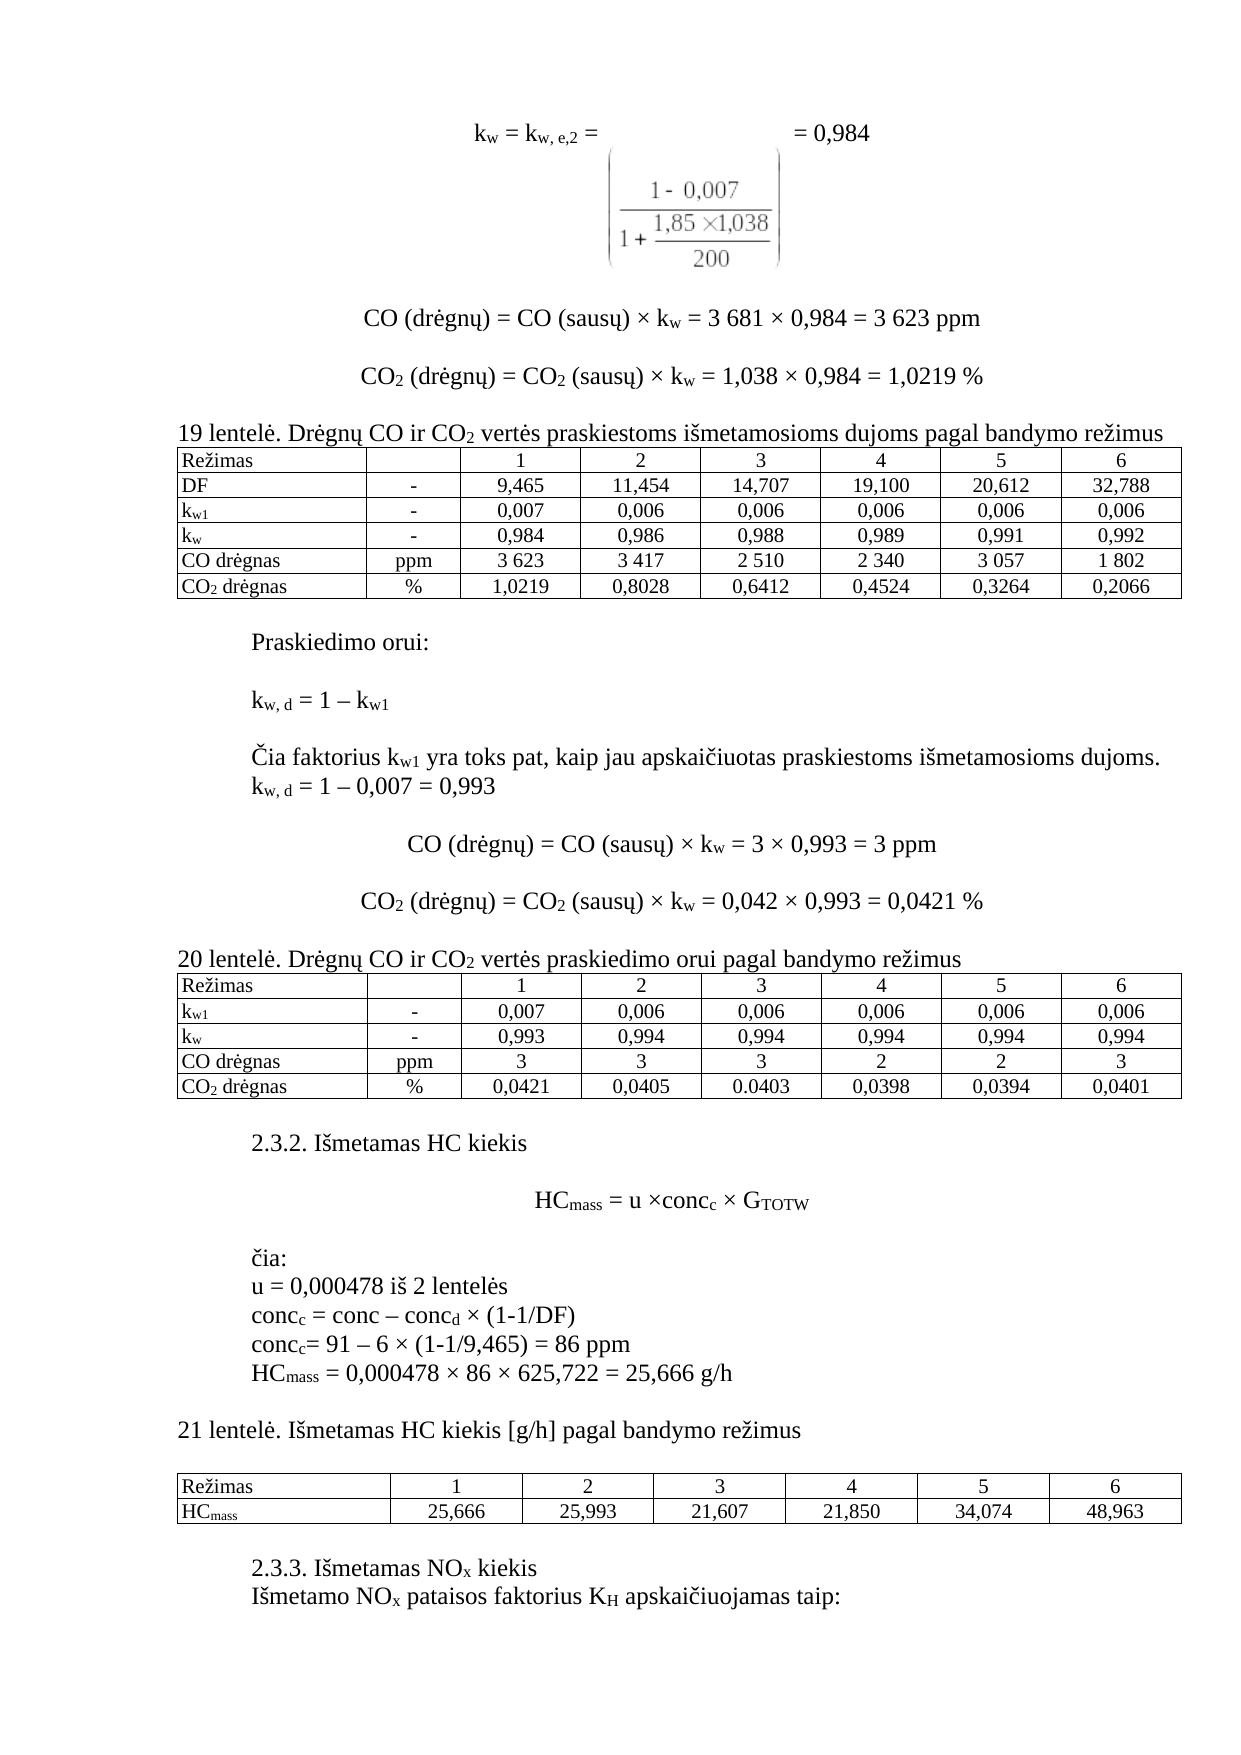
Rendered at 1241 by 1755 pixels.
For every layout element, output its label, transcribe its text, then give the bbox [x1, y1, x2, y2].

table_cell CO drėgnas [178, 1049, 367, 1073]
table_cell 0,3264 [941, 574, 1061, 598]
table_cell - [368, 999, 461, 1023]
table_cell 2 340 [821, 549, 940, 572]
table_cell 0,4524 [821, 574, 940, 598]
table_cell 25,666 [391, 1499, 522, 1523]
table_cell 0,006 [821, 498, 940, 522]
table_cell 0,006 [701, 498, 820, 522]
table_header 2 [581, 448, 700, 472]
table_cell 3 417 [581, 549, 700, 572]
table_header 1 [461, 448, 580, 472]
table_header Režimas [178, 1474, 390, 1498]
table_cell 3 [702, 1049, 821, 1073]
table_cell 0,007 [462, 999, 581, 1023]
table_cell kw [178, 523, 366, 547]
table_cell CO2 drėgnas [178, 574, 366, 598]
table_cell 0,006 [1062, 498, 1181, 522]
table_cell 0,0398 [822, 1074, 941, 1098]
table_header Režimas [178, 974, 367, 997]
table_cell 14,707 [701, 473, 820, 497]
table_header 4 [786, 1474, 917, 1498]
table_cell 0,992 [1062, 523, 1181, 547]
text Čia faktorius kw1 yra toks pat, kaip jau apskaičiuotas praskiestoms išmetamosioms dujoms. [177, 742, 1166, 771]
table_cell 0,006 [581, 498, 700, 522]
table_header 5 [942, 974, 1061, 997]
text kw, d = 1 – 0,007 = 0,993 [177, 771, 1166, 800]
text 19 lentelė. Drėgnų CO ir CO2 vertės praskiestoms išmetamosioms dujoms pagal bandymo režimus [177, 418, 1166, 447]
table_cell 0,006 [582, 999, 701, 1023]
table_cell 0,2066 [1062, 574, 1181, 598]
table_cell kw1 [178, 498, 366, 522]
table_cell CO drėgnas [178, 549, 366, 572]
table_header 2 [582, 974, 701, 997]
table_cell 0,006 [942, 999, 1061, 1023]
table_cell HCmass [178, 1499, 390, 1523]
table_cell 0,0421 [462, 1074, 581, 1098]
table_cell 0,0405 [582, 1074, 701, 1098]
table_cell 0,994 [1062, 1024, 1181, 1048]
table_cell 3 [1062, 1049, 1181, 1073]
table_cell DF [178, 473, 366, 497]
table_header 1 [391, 1474, 522, 1498]
text čia: [177, 1243, 1166, 1271]
table_cell 9,465 [461, 473, 580, 497]
table_cell 1 802 [1062, 549, 1181, 572]
table_cell 32,788 [1062, 473, 1181, 497]
table_cell 0,6412 [701, 574, 820, 598]
table_cell 0,006 [702, 999, 821, 1023]
table_cell 0,986 [581, 523, 700, 547]
table_cell 0,994 [822, 1024, 941, 1048]
text concc= 91 – 6 × (1-1/9,465) = 86 ppm [177, 1329, 1166, 1358]
table_cell 0,994 [582, 1024, 701, 1048]
table_cell - [368, 1024, 461, 1048]
table_header 6 [1062, 974, 1181, 997]
table_cell ppm [367, 549, 460, 572]
table_header 4 [821, 448, 940, 472]
table_cell - [367, 523, 460, 547]
table_cell 0.0403 [702, 1074, 821, 1098]
table_header 6 [1050, 1474, 1181, 1498]
table_cell 2 510 [701, 549, 820, 572]
table_cell 0,989 [821, 523, 940, 547]
table_header [368, 974, 461, 997]
text Išmetamo NOx pataisos faktorius KH apskaičiuojamas taip: [177, 1581, 1166, 1610]
text 2.3.3. Išmetamas NOx kiekis [177, 1553, 1166, 1581]
table_cell 0,8028 [581, 574, 700, 598]
table_cell 34,074 [918, 1499, 1049, 1523]
table_header 4 [822, 974, 941, 997]
table_cell 0,988 [701, 523, 820, 547]
text CO2 (drėgnų) = CO2 (sausų) × kw = 1,038 × 0,984 = 1,0219 % [177, 361, 1166, 389]
table_header Režimas [178, 448, 366, 472]
table_cell 0,984 [461, 523, 580, 547]
text CO2 (drėgnų) = CO2 (sausų) × kw = 0,042 × 0,993 = 0,0421 % [177, 886, 1166, 915]
table_cell 0,994 [942, 1024, 1061, 1048]
table_header 5 [941, 448, 1061, 472]
table_cell 0,994 [702, 1024, 821, 1048]
table_header [367, 448, 460, 472]
table_cell 19,100 [821, 473, 940, 497]
table_cell 21,850 [786, 1499, 917, 1523]
text 2.3.2. Išmetamas HC kiekis [177, 1128, 1166, 1156]
table_cell 25,993 [523, 1499, 653, 1523]
text u = 0,000478 iš 2 lentelės [177, 1271, 1166, 1300]
table_cell 0,006 [1062, 999, 1181, 1023]
table_cell 0,993 [462, 1024, 581, 1048]
table_cell - [367, 498, 460, 522]
table_cell 0,006 [941, 498, 1061, 522]
table_cell 0,0394 [942, 1074, 1061, 1098]
table_cell 0,006 [822, 999, 941, 1023]
table_cell 0,0401 [1062, 1074, 1181, 1098]
text kw = kw, e,2 = = 0,984 [177, 118, 1166, 274]
table_cell 11,454 [581, 473, 700, 497]
table_header 6 [1062, 448, 1181, 472]
table_header 3 [654, 1474, 785, 1498]
table_cell kw1 [178, 999, 367, 1023]
table_cell % [367, 574, 460, 598]
text HCmass = u ×concc × GTOTW [177, 1185, 1166, 1214]
table_cell CO2 drėgnas [178, 1074, 367, 1098]
text CO (drėgnų) = CO (sausų) × kw = 3 × 0,993 = 3 ppm [177, 829, 1166, 857]
text kw, d = 1 – kw1 [177, 685, 1166, 714]
table_header 3 [702, 974, 821, 997]
table_cell % [368, 1074, 461, 1098]
table_header 1 [462, 974, 581, 997]
text CO (drėgnų) = CO (sausų) × kw = 3 681 × 0,984 = 3 623 ppm [177, 303, 1166, 332]
text concc = conc – concd × (1-1/DF) [177, 1300, 1166, 1329]
table_cell 3 057 [941, 549, 1061, 572]
table_cell 21,607 [654, 1499, 785, 1523]
table_cell 2 [942, 1049, 1061, 1073]
text HCmass = 0,000478 × 86 × 625,722 = 25,666 g/h [177, 1358, 1166, 1386]
table_cell 20,612 [941, 473, 1061, 497]
table_cell kw [178, 1024, 367, 1048]
text 21 lentelė. Išmetamas HC kiekis [g/h] pagal bandymo režimus [177, 1415, 1166, 1444]
table_cell 2 [822, 1049, 941, 1073]
table_header 2 [523, 1474, 653, 1498]
table_header 3 [701, 448, 820, 472]
table_cell 3 [582, 1049, 701, 1073]
table_cell 0,007 [461, 498, 580, 522]
table_cell 1,0219 [461, 574, 580, 598]
text 20 lentelė. Drėgnų CO ir CO2 vertės praskiedimo orui pagal bandymo režimus [177, 944, 1166, 972]
table_cell 3 623 [461, 549, 580, 572]
text Praskiedimo orui: [177, 627, 1166, 656]
table_cell 0,991 [941, 523, 1061, 547]
table_cell ppm [368, 1049, 461, 1073]
table_cell 48,963 [1050, 1499, 1181, 1523]
table_cell - [367, 473, 460, 497]
table_cell 3 [462, 1049, 581, 1073]
table_header 5 [918, 1474, 1049, 1498]
